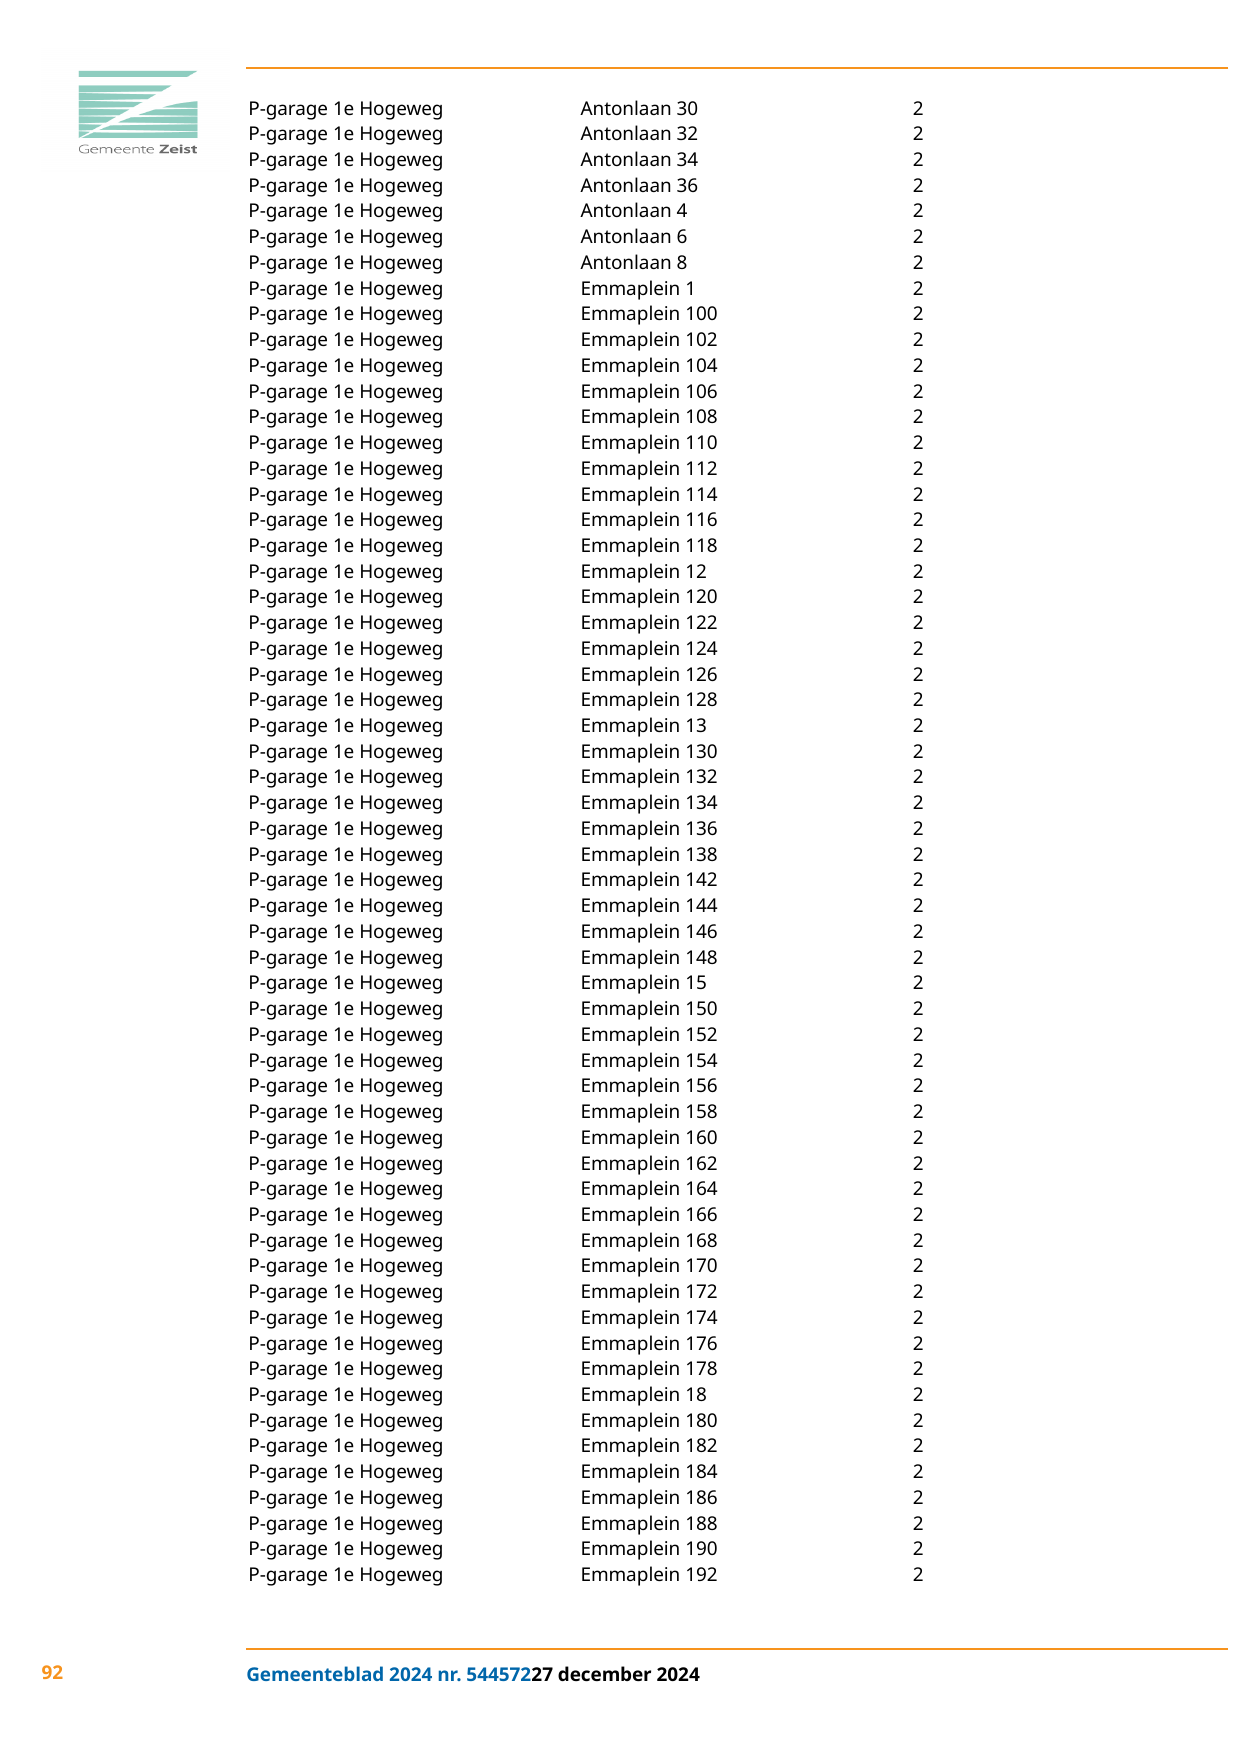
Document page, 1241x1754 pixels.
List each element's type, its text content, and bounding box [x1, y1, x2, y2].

table_cell P-garage 1e Hogeweg [248, 1124, 580, 1150]
table_cell P-garage 1e Hogeweg [248, 1098, 580, 1124]
table_cell P-garage 1e Hogeweg [248, 172, 580, 198]
table_cell P-garage 1e Hogeweg [248, 1433, 580, 1458]
table_cell 2 [913, 1201, 1152, 1227]
picture [41, 47, 231, 172]
table_cell Emmaplein 170 [580, 1253, 913, 1278]
table_cell 2 [913, 1098, 1152, 1124]
table_cell P-garage 1e Hogeweg [248, 506, 580, 532]
table_cell Emmaplein 156 [580, 1073, 913, 1098]
table_cell P-garage 1e Hogeweg [248, 1278, 580, 1304]
table_cell Emmaplein 172 [580, 1278, 913, 1304]
table_cell Emmaplein 116 [580, 506, 913, 532]
table_cell Emmaplein 192 [580, 1561, 913, 1587]
table_cell P-garage 1e Hogeweg [248, 301, 580, 326]
table_cell 2 [913, 661, 1152, 687]
table_cell P-garage 1e Hogeweg [248, 249, 580, 275]
table_cell Emmaplein 120 [580, 584, 913, 609]
table_cell Emmaplein 168 [580, 1227, 913, 1253]
table_cell 2 [913, 172, 1152, 198]
table_cell Emmaplein 180 [580, 1407, 913, 1433]
table_cell 2 [913, 1433, 1152, 1458]
table_cell 2 [913, 481, 1152, 506]
table_cell P-garage 1e Hogeweg [248, 1073, 580, 1098]
table_cell P-garage 1e Hogeweg [248, 558, 580, 584]
table_cell Emmaplein 13 [580, 712, 913, 738]
table_cell P-garage 1e Hogeweg [248, 815, 580, 841]
table_cell 2 [913, 506, 1152, 532]
table_cell Emmaplein 144 [580, 893, 913, 918]
table_cell 2 [913, 995, 1152, 1021]
table_cell 2 [913, 687, 1152, 712]
table_cell P-garage 1e Hogeweg [248, 1175, 580, 1201]
table_cell Emmaplein 112 [580, 455, 913, 481]
table_cell 2 [913, 635, 1152, 661]
table_cell 2 [913, 1047, 1152, 1072]
table_cell P-garage 1e Hogeweg [248, 661, 580, 687]
table_cell 2 [913, 1561, 1152, 1587]
table_cell Emmaplein 100 [580, 301, 913, 326]
table_cell P-garage 1e Hogeweg [248, 790, 580, 815]
table_cell Emmaplein 110 [580, 429, 913, 455]
table_cell Emmaplein 132 [580, 764, 913, 789]
table_cell 2 [913, 584, 1152, 609]
table_cell P-garage 1e Hogeweg [248, 635, 580, 661]
table_cell Emmaplein 18 [580, 1381, 913, 1407]
table_cell Emmaplein 142 [580, 867, 913, 892]
table_cell P-garage 1e Hogeweg [248, 1459, 580, 1484]
table_cell 2 [913, 1073, 1152, 1098]
table_cell P-garage 1e Hogeweg [248, 429, 580, 455]
table_cell P-garage 1e Hogeweg [248, 995, 580, 1021]
table_cell P-garage 1e Hogeweg [248, 404, 580, 429]
table_cell Emmaplein 184 [580, 1459, 913, 1484]
table_cell 2 [913, 1484, 1152, 1510]
table_cell 2 [913, 1459, 1152, 1484]
table_cell Emmaplein 190 [580, 1536, 913, 1561]
table_cell Emmaplein 12 [580, 558, 913, 584]
table_cell 2 [913, 146, 1152, 172]
table_cell P-garage 1e Hogeweg [248, 378, 580, 403]
table_cell P-garage 1e Hogeweg [248, 764, 580, 789]
table_cell P-garage 1e Hogeweg [248, 121, 580, 146]
table_cell Emmaplein 138 [580, 841, 913, 867]
table_cell Emmaplein 108 [580, 404, 913, 429]
table_cell 2 [913, 1536, 1152, 1561]
table_cell Emmaplein 166 [580, 1201, 913, 1227]
table_cell 2 [913, 249, 1152, 275]
table_cell Emmaplein 158 [580, 1098, 913, 1124]
table_cell 2 [913, 1150, 1152, 1175]
table_cell 2 [913, 224, 1152, 249]
table_cell 2 [913, 944, 1152, 969]
table_cell Emmaplein 174 [580, 1304, 913, 1330]
table_cell P-garage 1e Hogeweg [248, 841, 580, 867]
table_cell 2 [913, 970, 1152, 995]
table_cell P-garage 1e Hogeweg [248, 687, 580, 712]
table_cell P-garage 1e Hogeweg [248, 1201, 580, 1227]
table_cell Emmaplein 136 [580, 815, 913, 841]
table_cell Emmaplein 118 [580, 532, 913, 558]
table_cell P-garage 1e Hogeweg [248, 970, 580, 995]
table_cell 2 [913, 301, 1152, 326]
table_cell P-garage 1e Hogeweg [248, 712, 580, 738]
table_cell P-garage 1e Hogeweg [248, 1253, 580, 1278]
table_cell 2 [913, 1330, 1152, 1356]
table_cell Emmaplein 122 [580, 609, 913, 635]
table_cell P-garage 1e Hogeweg [248, 738, 580, 764]
table_cell 2 [913, 275, 1152, 301]
table_cell 2 [913, 121, 1152, 146]
table_cell P-garage 1e Hogeweg [248, 867, 580, 892]
table_cell 2 [913, 1124, 1152, 1150]
table_cell 2 [913, 378, 1152, 403]
table_cell P-garage 1e Hogeweg [248, 1021, 580, 1047]
table_cell 2 [913, 1021, 1152, 1047]
table_cell 2 [913, 867, 1152, 892]
table_cell P-garage 1e Hogeweg [248, 609, 580, 635]
table_cell P-garage 1e Hogeweg [248, 481, 580, 506]
table_cell Emmaplein 178 [580, 1356, 913, 1381]
table_cell P-garage 1e Hogeweg [248, 1536, 580, 1561]
table_cell Emmaplein 188 [580, 1510, 913, 1536]
table_cell Emmaplein 128 [580, 687, 913, 712]
table_cell 2 [913, 95, 1152, 121]
table_cell 2 [913, 738, 1152, 764]
table_cell Emmaplein 164 [580, 1175, 913, 1201]
table_cell P-garage 1e Hogeweg [248, 893, 580, 918]
table_cell P-garage 1e Hogeweg [248, 584, 580, 609]
table_cell P-garage 1e Hogeweg [248, 1330, 580, 1356]
table_cell 2 [913, 609, 1152, 635]
table_cell Emmaplein 186 [580, 1484, 913, 1510]
table_cell P-garage 1e Hogeweg [248, 275, 580, 301]
table_cell 2 [913, 558, 1152, 584]
table_cell Emmaplein 114 [580, 481, 913, 506]
table_cell P-garage 1e Hogeweg [248, 1150, 580, 1175]
table_cell P-garage 1e Hogeweg [248, 455, 580, 481]
table_cell 2 [913, 455, 1152, 481]
table_cell Emmaplein 106 [580, 378, 913, 403]
table_cell 2 [913, 1175, 1152, 1201]
table_cell Antonlaan 36 [580, 172, 913, 198]
table_cell P-garage 1e Hogeweg [248, 326, 580, 352]
table_cell 2 [913, 1356, 1152, 1381]
table_cell Emmaplein 162 [580, 1150, 913, 1175]
table_cell P-garage 1e Hogeweg [248, 198, 580, 223]
table_cell Emmaplein 126 [580, 661, 913, 687]
table_cell 2 [913, 1227, 1152, 1253]
table_cell P-garage 1e Hogeweg [248, 944, 580, 969]
table_cell P-garage 1e Hogeweg [248, 1407, 580, 1433]
table_cell P-garage 1e Hogeweg [248, 146, 580, 172]
table_cell P-garage 1e Hogeweg [248, 1227, 580, 1253]
table_cell 2 [913, 764, 1152, 789]
table_cell Emmaplein 104 [580, 352, 913, 378]
table_cell Emmaplein 150 [580, 995, 913, 1021]
table_cell 2 [913, 1253, 1152, 1278]
table_cell 2 [913, 712, 1152, 738]
table_cell Antonlaan 6 [580, 224, 913, 249]
table_cell P-garage 1e Hogeweg [248, 1484, 580, 1510]
table_cell Emmaplein 124 [580, 635, 913, 661]
table_cell 2 [913, 532, 1152, 558]
table_cell 2 [913, 352, 1152, 378]
table_cell Emmaplein 102 [580, 326, 913, 352]
table_cell Emmaplein 15 [580, 970, 913, 995]
table_cell P-garage 1e Hogeweg [248, 1356, 580, 1381]
table_cell Emmaplein 1 [580, 275, 913, 301]
table_cell Antonlaan 4 [580, 198, 913, 223]
table_cell 2 [913, 198, 1152, 223]
table_cell P-garage 1e Hogeweg [248, 95, 580, 121]
table_cell P-garage 1e Hogeweg [248, 1047, 580, 1072]
table_cell P-garage 1e Hogeweg [248, 1304, 580, 1330]
table_cell Emmaplein 154 [580, 1047, 913, 1072]
table_cell Emmaplein 160 [580, 1124, 913, 1150]
table_cell P-garage 1e Hogeweg [248, 352, 580, 378]
table_cell 2 [913, 893, 1152, 918]
table_cell Emmaplein 176 [580, 1330, 913, 1356]
table_cell Emmaplein 134 [580, 790, 913, 815]
table_cell Emmaplein 152 [580, 1021, 913, 1047]
table_cell 2 [913, 1304, 1152, 1330]
table_cell 2 [913, 429, 1152, 455]
table_cell 2 [913, 1407, 1152, 1433]
table_cell 2 [913, 1510, 1152, 1536]
table_cell 2 [913, 404, 1152, 429]
table_cell Antonlaan 30 [580, 95, 913, 121]
table_cell 2 [913, 918, 1152, 944]
table_cell 2 [913, 1278, 1152, 1304]
table_cell P-garage 1e Hogeweg [248, 1381, 580, 1407]
table_cell P-garage 1e Hogeweg [248, 1510, 580, 1536]
table_cell P-garage 1e Hogeweg [248, 532, 580, 558]
table_cell 2 [913, 326, 1152, 352]
table_cell Emmaplein 130 [580, 738, 913, 764]
table_cell Antonlaan 32 [580, 121, 913, 146]
table_cell 2 [913, 790, 1152, 815]
table_cell 2 [913, 841, 1152, 867]
table_cell Antonlaan 34 [580, 146, 913, 172]
table_cell Antonlaan 8 [580, 249, 913, 275]
table_cell Emmaplein 148 [580, 944, 913, 969]
table_cell P-garage 1e Hogeweg [248, 1561, 580, 1587]
table_cell P-garage 1e Hogeweg [248, 224, 580, 249]
table_cell Emmaplein 146 [580, 918, 913, 944]
table_cell Emmaplein 182 [580, 1433, 913, 1458]
table_cell P-garage 1e Hogeweg [248, 918, 580, 944]
table_cell 2 [913, 1381, 1152, 1407]
table_cell 2 [913, 815, 1152, 841]
